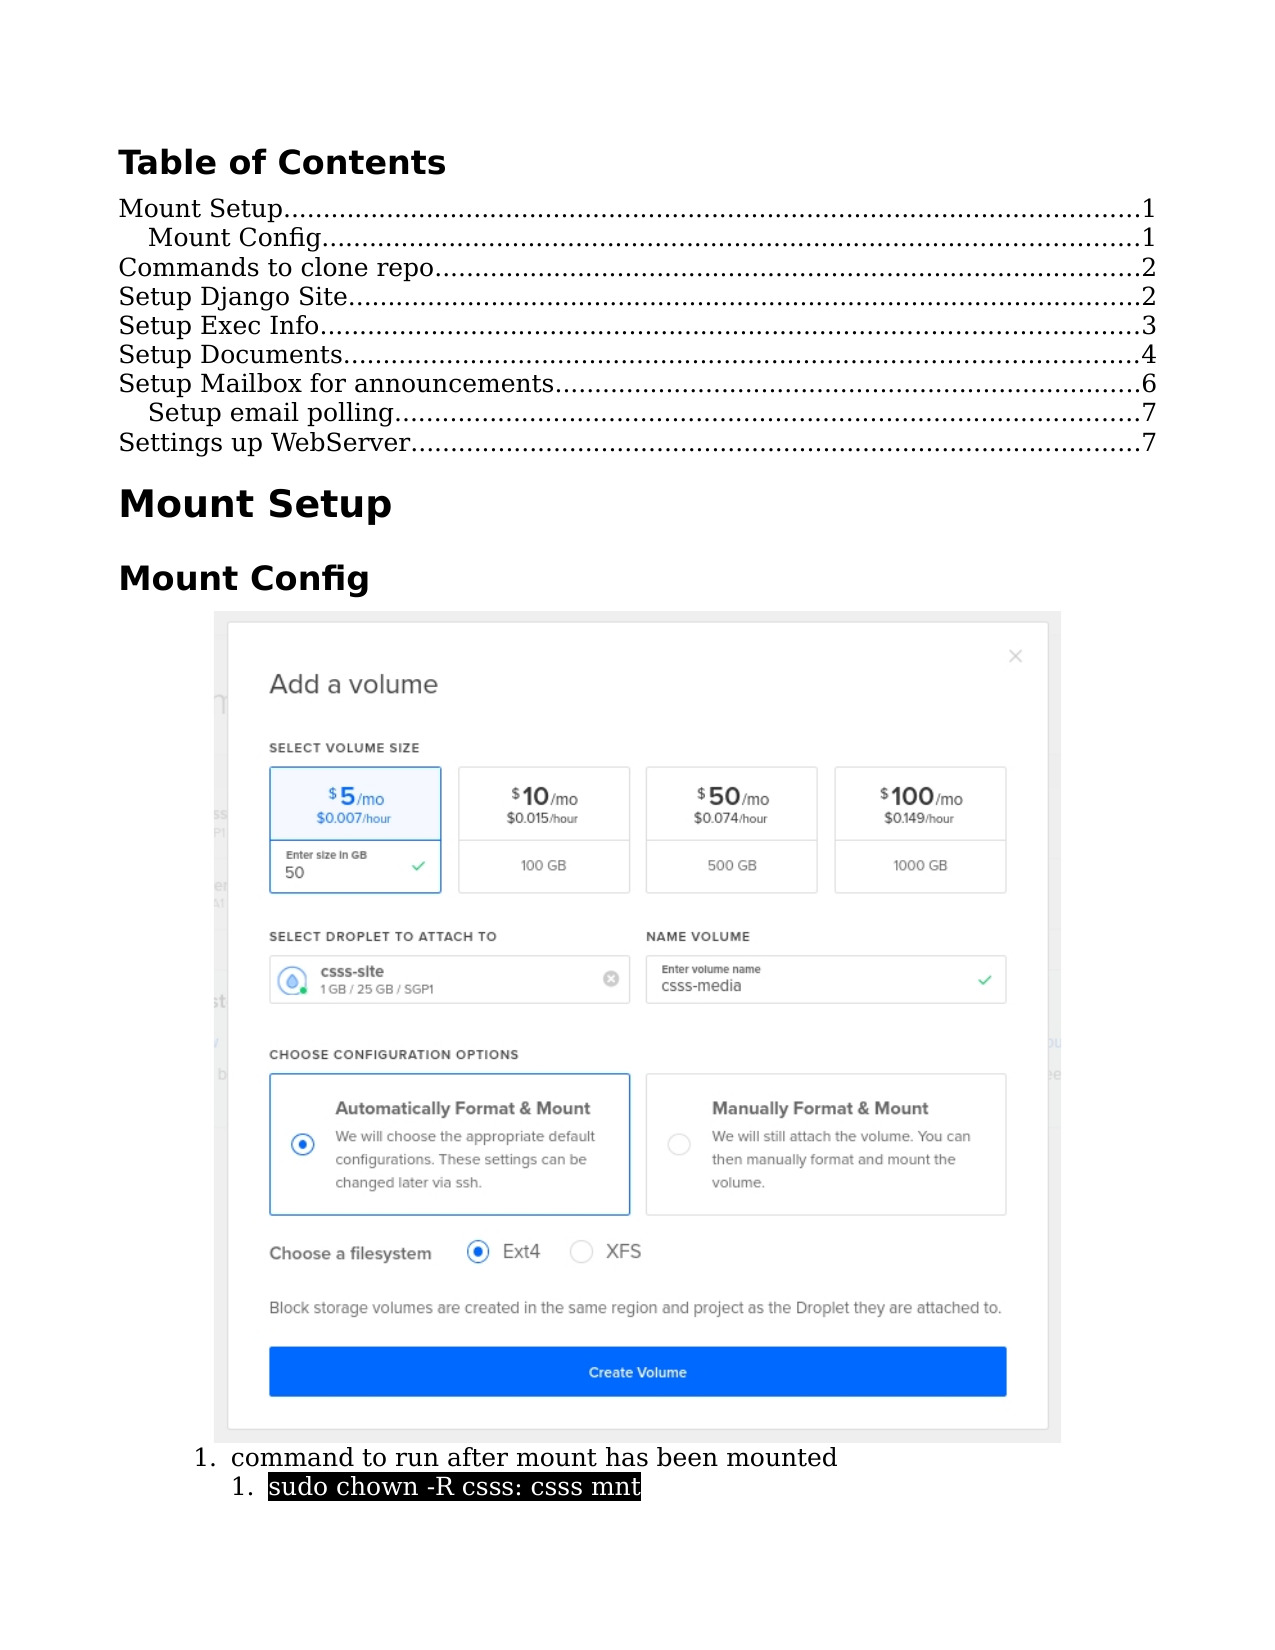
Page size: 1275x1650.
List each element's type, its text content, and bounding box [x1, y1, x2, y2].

text Setup email polling 7 [148, 399, 1157, 428]
text Settings up WebServer 7 [118, 428, 1157, 457]
list sudo chown -R csss: csss mnt [231, 1472, 1157, 1501]
subtitle Mount Config [118, 559, 1157, 598]
subtitle Mount Setup [118, 482, 1157, 526]
text Mount Config 1 [148, 224, 1157, 253]
text Setup Mailbox for announcements 6 [118, 369, 1157, 399]
text Setup Exec Info 3 [118, 311, 1157, 340]
text Setup Django Site 2 [118, 282, 1157, 311]
list command to run after mount has been mounted [193, 1443, 1157, 1472]
text Setup Documents 4 [118, 340, 1157, 369]
picture [213, 611, 1062, 1443]
subtitle Table of Contents [118, 143, 1157, 182]
text Commands to clone repo 2 [118, 253, 1157, 282]
text Mount Setup 1 [118, 194, 1157, 224]
